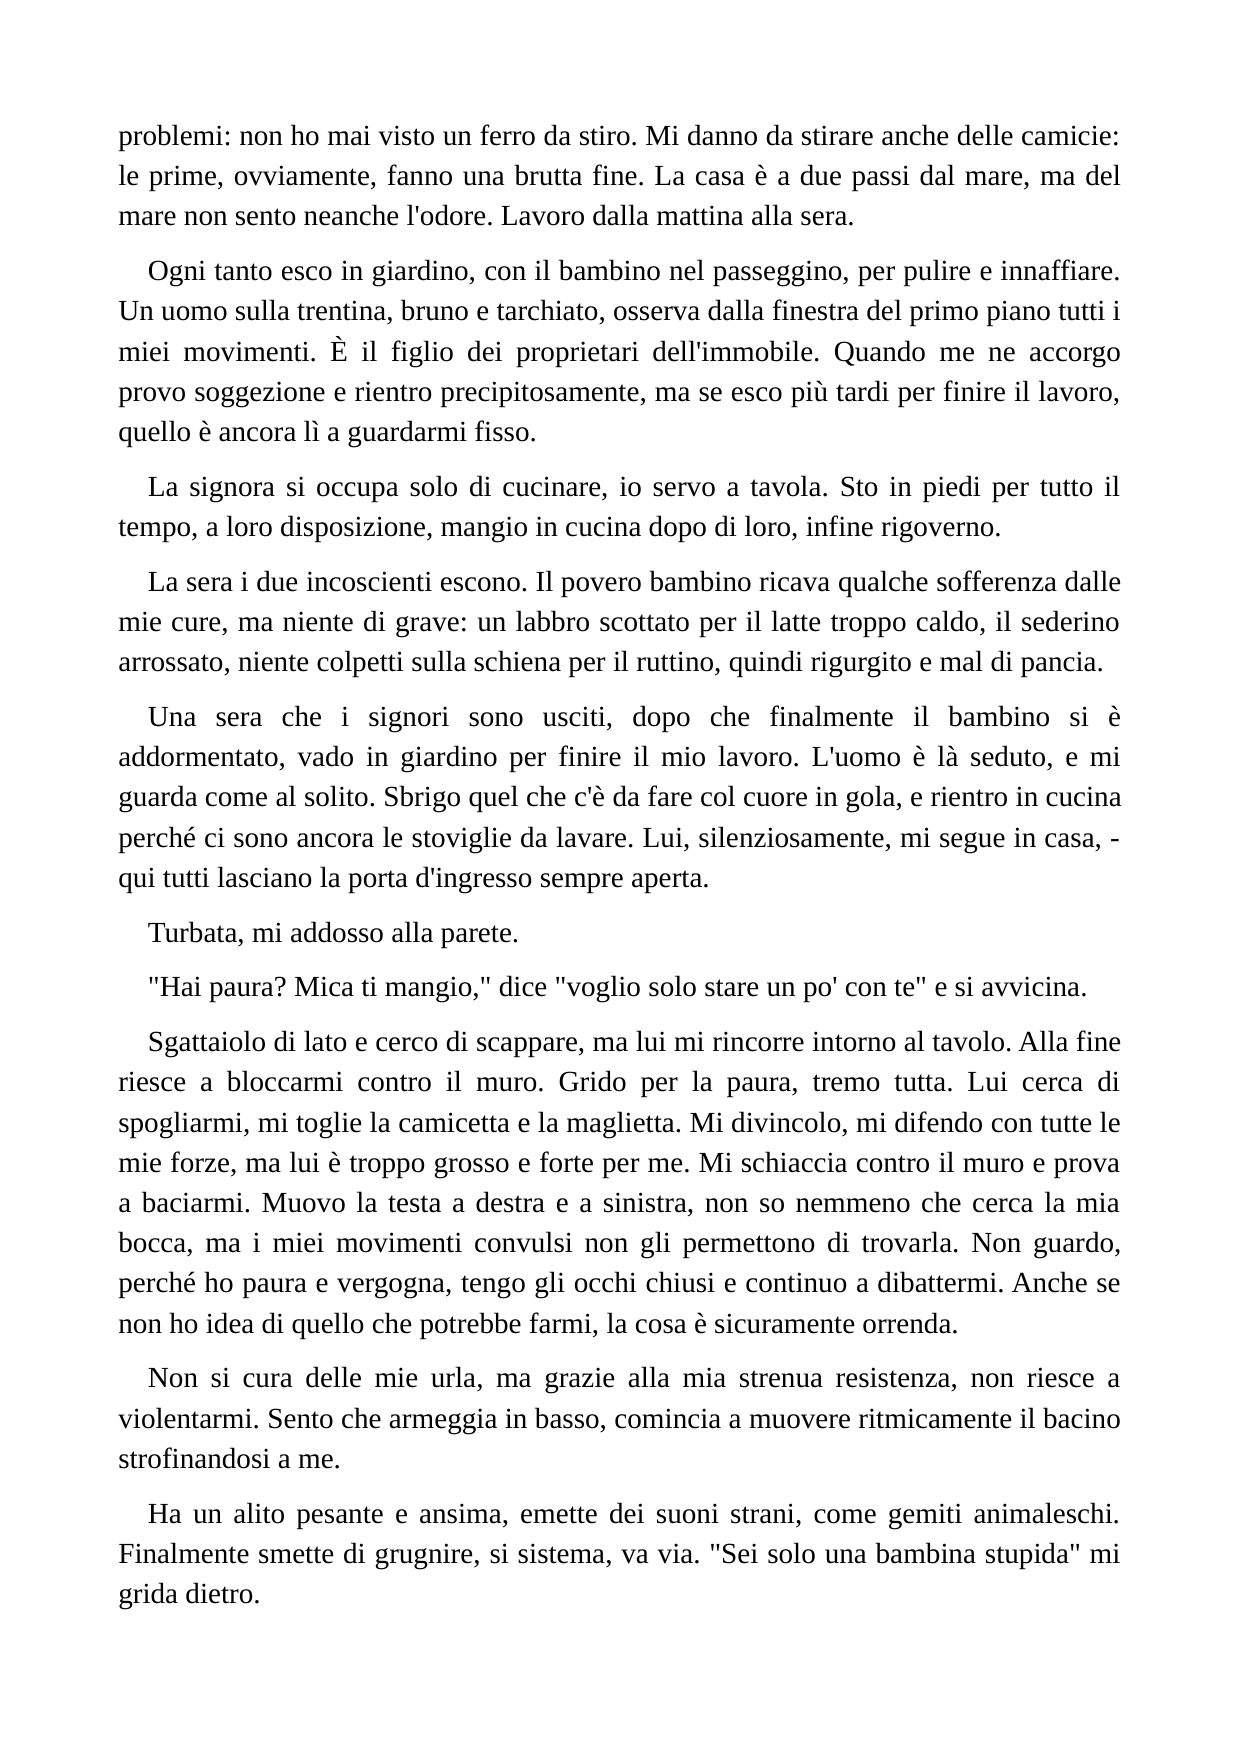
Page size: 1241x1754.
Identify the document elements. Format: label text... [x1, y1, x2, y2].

text Non si cura delle mie urla, ma grazie alla mia strenua resistenza, non riesce a violentarmi. Sento che armeggia in basso, comincia a muovere ritmicamente il bacino strofinandosi a me. [118, 1361, 1122, 1474]
text Ha un alito pesante e ansima, emette dei suoni strani, come gemiti animaleschi. Finalmente smette di grugnire, si sistema, va via. "Sei solo una bambina stupida" mi grida dietro. [118, 1496, 1122, 1610]
text Ogni tanto esco in giardino, con il bambino nel passeggino, per pulire e innaffiare. Un uomo sulla trentina, bruno e tarchiato, osserva dalla finestra del primo piano tutti i miei movimenti. È il figlio dei proprietari dell'immobile. Quando me ne accorgo provo soggezione e rientro precipitosamente, ma se esco più tardi per finire il lavoro, quello è ancora lì a guardarmi fisso. [118, 253, 1122, 448]
text La sera i due incoscienti escono. Il povero bambino ricava qualche sofferenza dalle mie cure, ma niente di grave: un labbro scottato per il latte troppo caldo, il sederino arrossato, niente colpetti sulla schiena per il ruttino, quindi rigurgito e mal di pancia. [118, 564, 1122, 678]
text Sgattaiolo di lato e cerco di scappare, ma lui mi rincorre intorno al tavolo. Alla fine riesce a bloccarmi contro il muro. Grido per la paura, tremo tutta. Lui cerca di spogliarmi, mi toglie la camicetta e la maglietta. Mi divincolo, mi difendo con tutte le mie forze, ma lui è troppo grosso e forte per me. Mi schiaccia contro il muro e prova a baciarmi. Muovo la testa a destra e a sinistra, non so nemmeno che cerca la mia bocca, ma i miei movimenti convulsi non gli permettono di trovarla. Non guardo, perché ho paura e vergogna, tengo gli occhi chiusi e continuo a dibattermi. Anche se non ho idea di quello che potrebbe farmi, la cosa è sicuramente orrenda. [118, 1024, 1122, 1339]
text Turbata, mi addosso alla parete. [118, 915, 1122, 948]
text problemi: non ho mai visto un ferro da stiro. Mi danno da stirare anche delle camicie: le prime, ovviamente, fanno una brutta fine. La casa è a due passi dal mare, ma del mare non sento neanche l'odore. Lavoro dalla mattina alla sera. [118, 118, 1122, 232]
text La signora si occupa solo di cucinare, io servo a tavola. Sto in piedi per tutto il tempo, a loro disposizione, mangio in cucina dopo di loro, infine rigoverno. [118, 469, 1122, 543]
text "Hai paura? Mica ti mangio," dice "voglio solo stare un po' con te" e si avvicina. [118, 969, 1122, 1003]
text Una sera che i signori sono usciti, dopo che finalmente il bambino si è addormentato, vado in giardino per finire il mio lavoro. L'uomo è là seduto, e mi guarda come al solito. Sbrigo quel che c'è da fare col cuore in gola, e rientro in cucina perché ci sono ancora le stoviglie da lavare. Lui, silenziosamente, mi segue in casa, - qui tutti lasciano la porta d'ingresso sempre aperta. [118, 699, 1122, 893]
